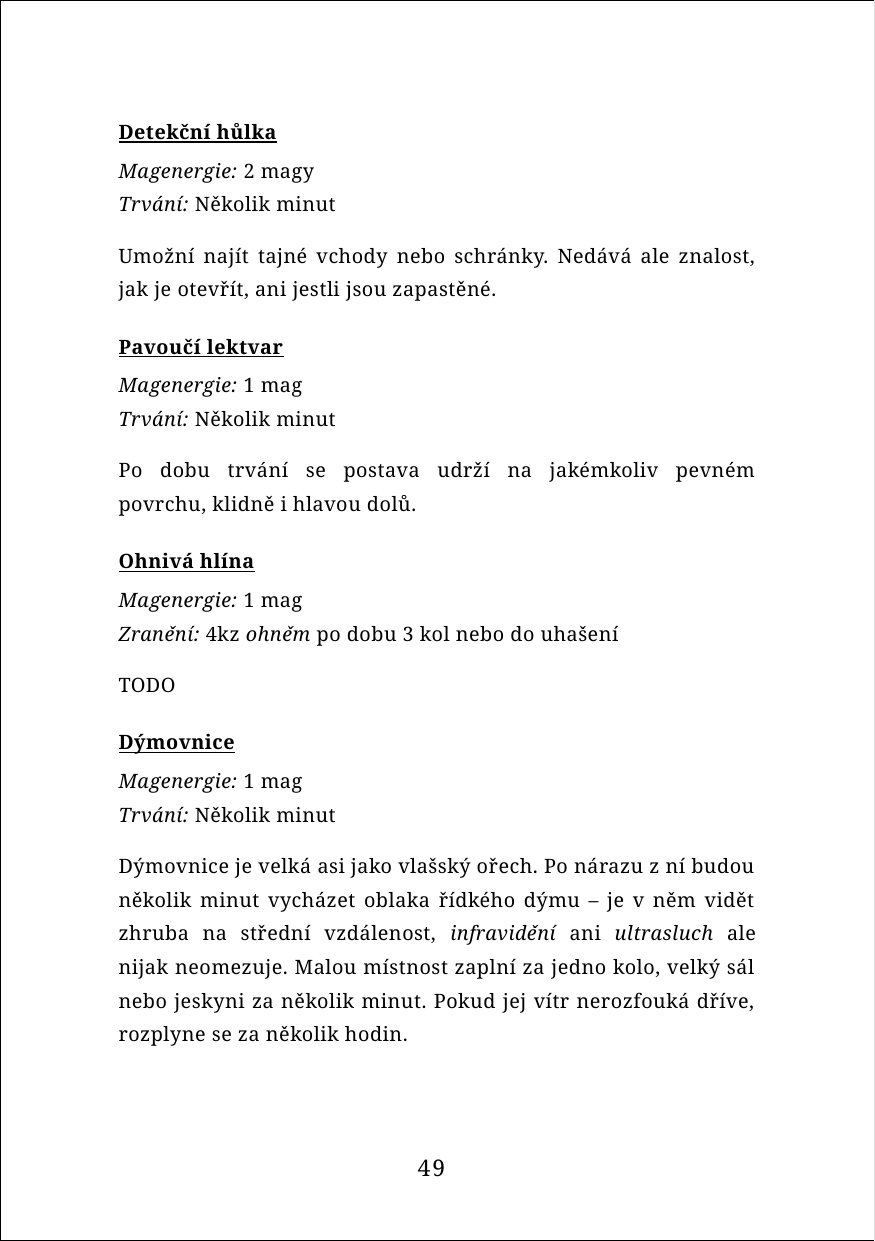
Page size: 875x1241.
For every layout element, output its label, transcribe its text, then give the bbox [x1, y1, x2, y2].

text Magenergie: 1 mag Zranění: 4kz ohněm po dobu 3 kol nebo do uhašení [118, 586, 756, 647]
subtitle Ohnivá hlína [118, 548, 756, 574]
text Po dobu trvání se postava udrží na jakémkoliv pevném povrchu, klidně i hlavou dolů. [118, 457, 756, 517]
text Magenergie: 1 mag Trvání: Několik minut [118, 767, 756, 828]
subtitle Detekční hůlka [118, 118, 756, 145]
text TODO [118, 671, 756, 698]
text Umožní najít tajné vchody nebo schránky. Nedává ale znalost, jak je otevřít, ani jestli jsou zapastěné. [118, 242, 756, 303]
text Magenergie: 1 mag Trvání: Několik minut [118, 372, 756, 432]
text Dýmovnice je velká asi jako vlašský ořech. Po nárazu z ní budou několik minut vycházet oblaka řídkého dýmu – je v něm vidět zhruba na střední vzdálenost, infravidění ani ultrasluch ale nijak neomezuje. Malou místnost zaplní za jedno kolo, velký sál nebo jeskyni za několik minut. Pokud jej vítr nerozfouká dříve, rozplyne se za několik hodin. [118, 852, 756, 1048]
subtitle Dýmovnice [118, 729, 756, 756]
text Magenergie: 2 magy Trvání: Několik minut [118, 157, 756, 218]
subtitle Pavoučí lektvar [118, 333, 756, 360]
